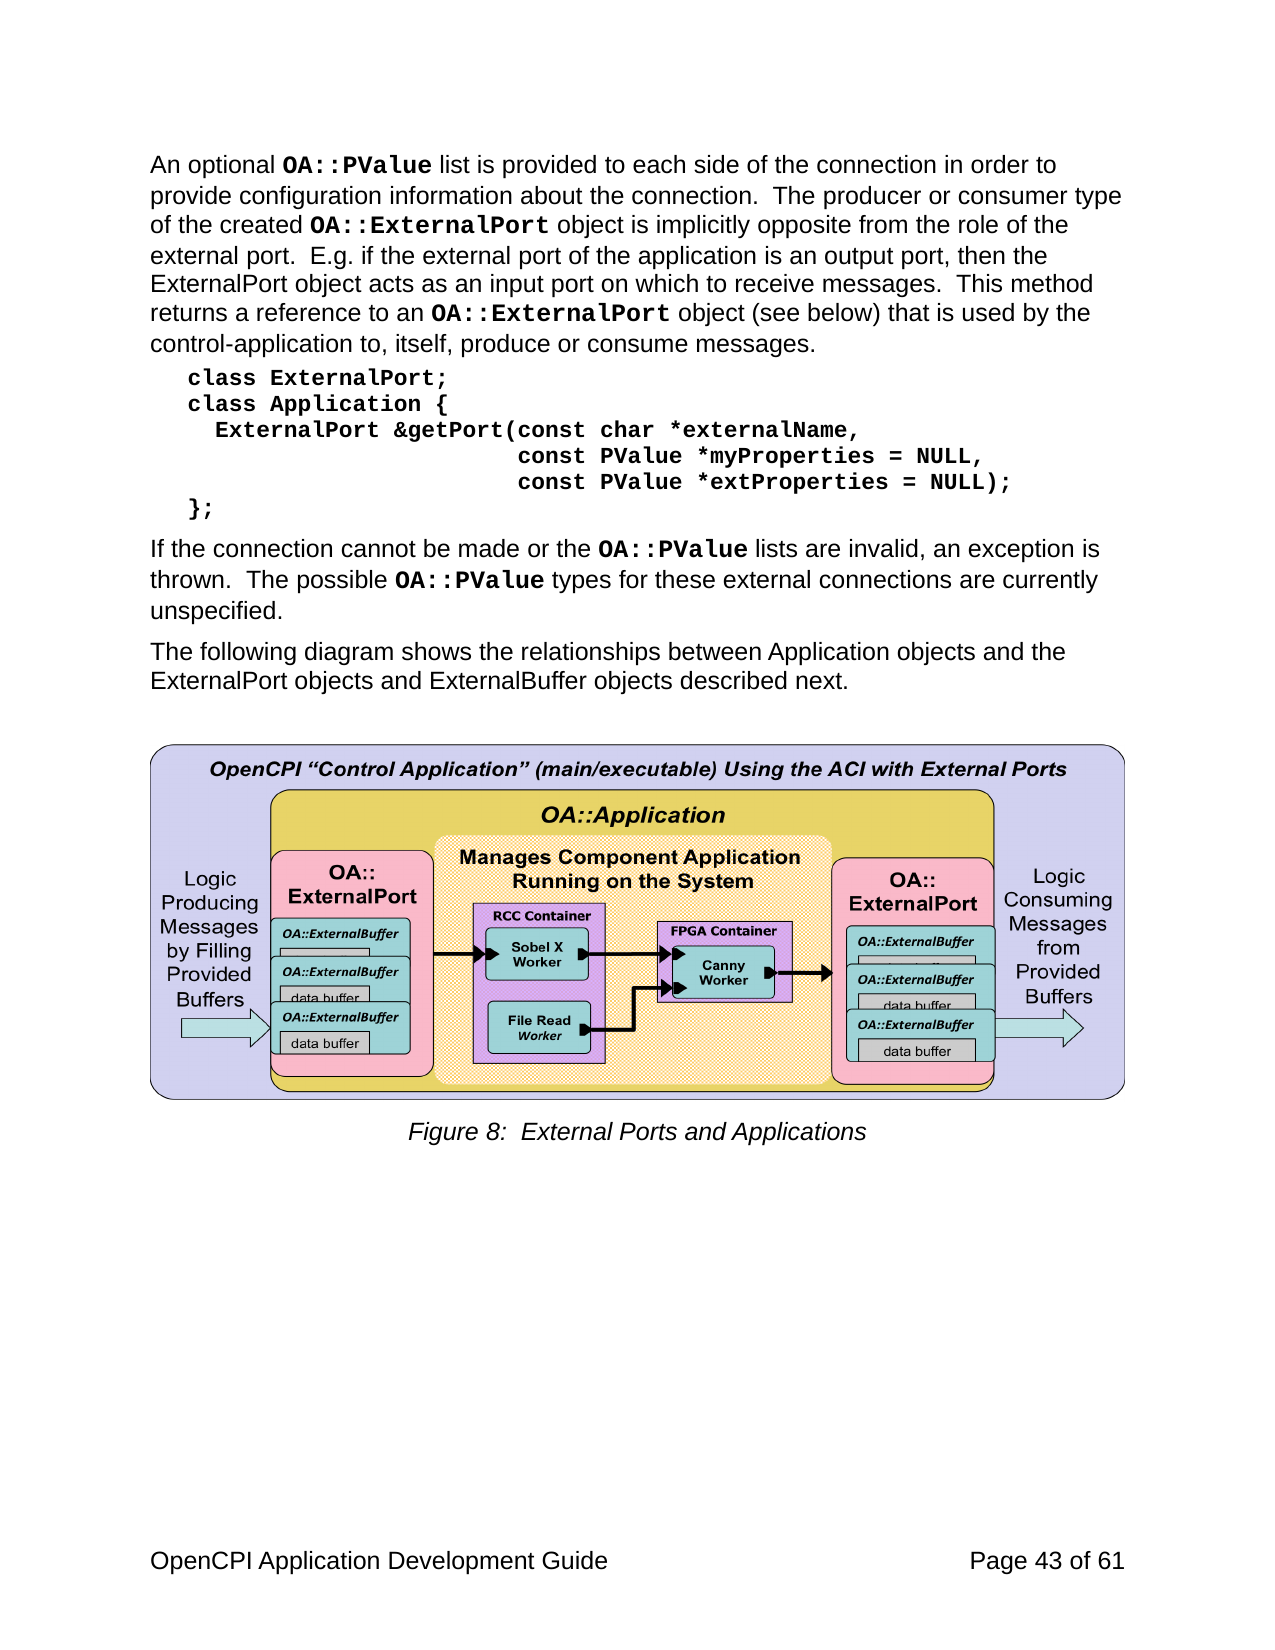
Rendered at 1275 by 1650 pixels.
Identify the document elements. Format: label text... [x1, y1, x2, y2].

text The following diagram shows the relationships between Application objects and the ExternalPort objects and ExternalBuffer objects described next. [150, 637, 1125, 694]
text If the connection cannot be made or the OA::PValue lists are invalid, an exception is thrown. The possible OA::PValue types for these external connections are currently unspecified. [150, 534, 1125, 625]
text class ExternalPort; class Application { ExternalPort &getPort(const char *externalName, const PValue *myProperties = NULL, const PValue *extProperties = NULL); }; [187, 367, 1125, 522]
picture [150, 744, 1125, 925]
text An optional OA::PValue list is provided to each side of the connection in order to provide configuration information about the connection. The producer or consumer type of the created OA::ExternalPort object is implicitly opposite from the role of the external port. E.g. if the external port of the application is an output port, then the ExternalPort object acts as an input port on which to receive messages. This method returns a reference to an OA::ExternalPort object (see below) that is used by the control-application to, itself, produce or consume messages. [150, 150, 1125, 358]
text Figure 8: External Ports and Applications [150, 1117, 1125, 1145]
